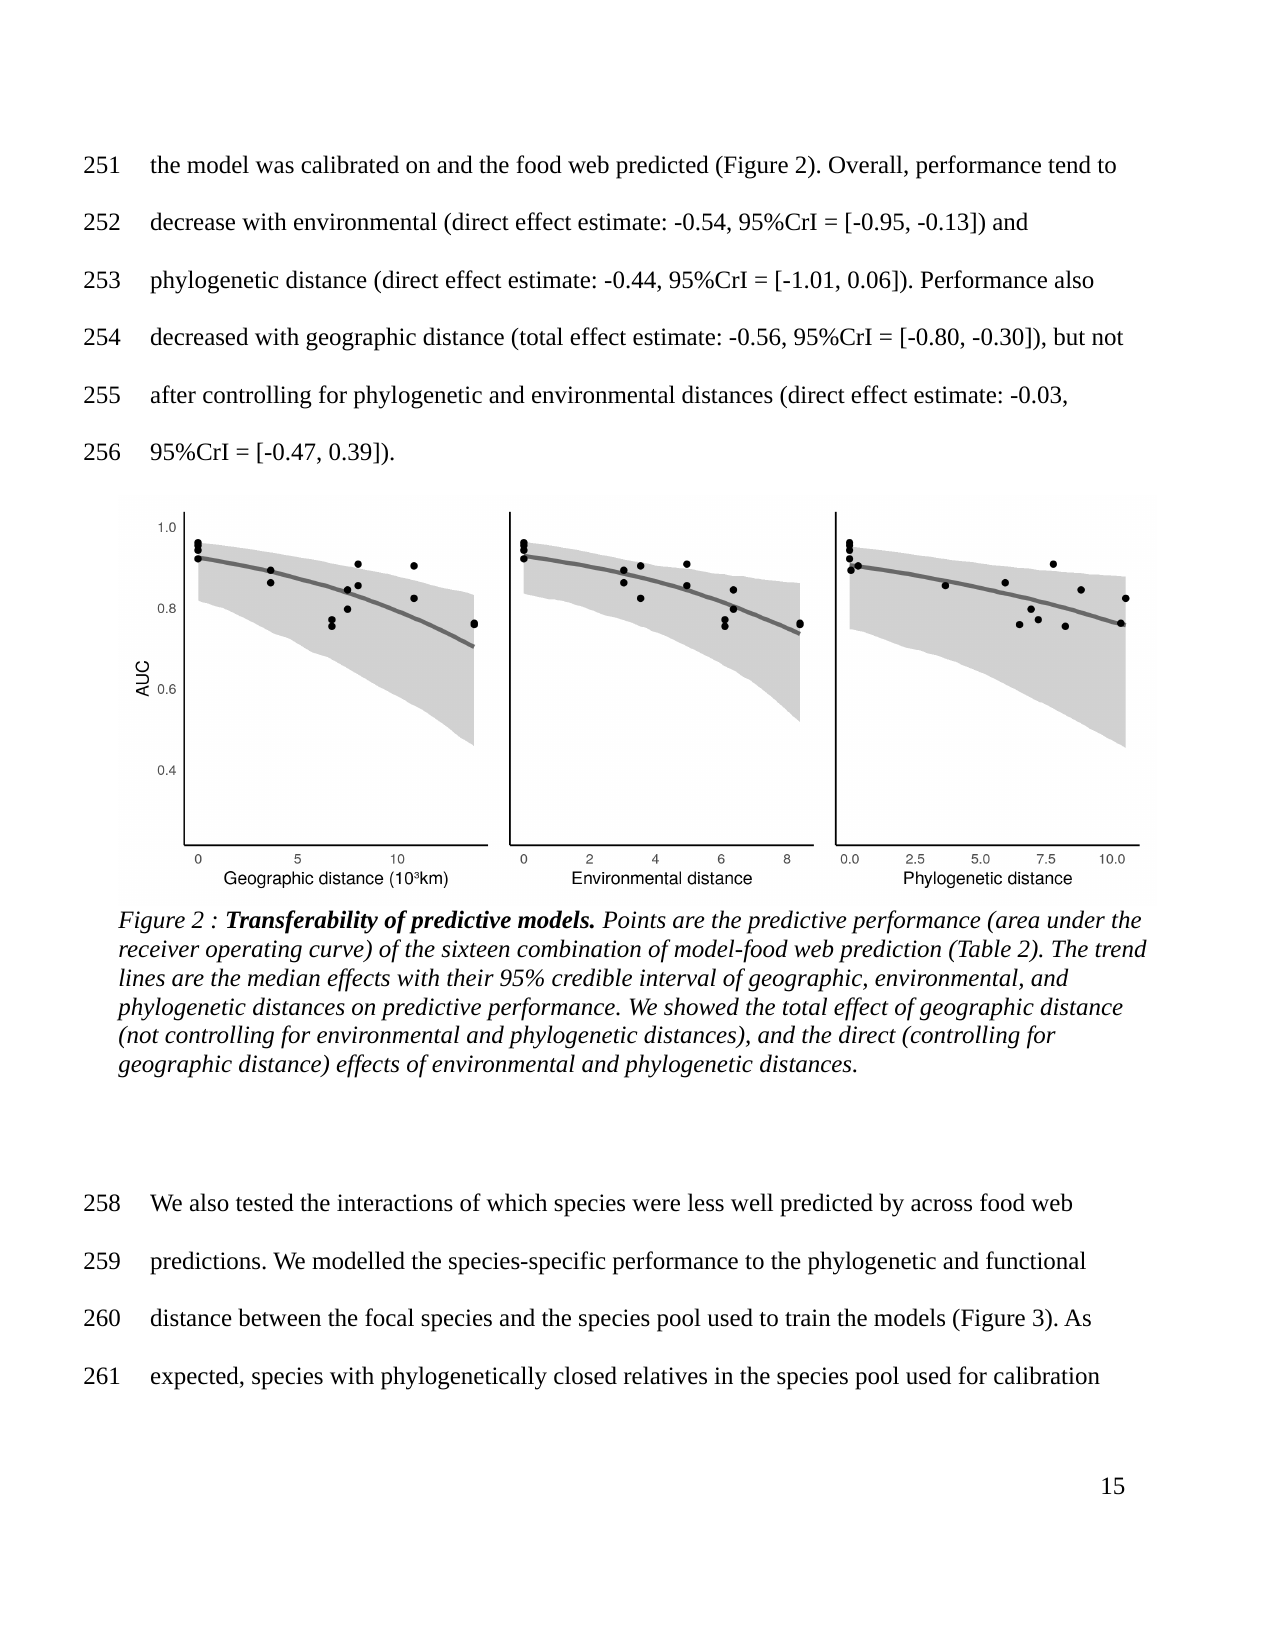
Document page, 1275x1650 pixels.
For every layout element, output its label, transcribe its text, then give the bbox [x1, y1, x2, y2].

text We also tested the interactions of which species were less well predicted by across food web predictions. We modelled the species-specific performance to the phylogenetic and functional distance between the focal species and the species pool used to train the models (Figure 3). As expected, species with phylogenetically closed relatives in the species pool used for calibration [150, 1188, 1125, 1389]
picture [118, 495, 1157, 906]
text the model was calibrated on and the food web predicted (Figure 2). Overall, performance tend to decrease with environmental (direct effect estimate: -0.54, 95%CrI = [-0.95, -0.13]) and phylogenetic distance (direct effect estimate: -0.44, 95%CrI = [-1.01, 0.06]). Performance also decreased with geographic distance (total effect estimate: -0.56, 95%CrI = [-0.80, -0.30]), but not after controlling for phylogenetic and environmental distances (direct effect estimate: -0.03, 95%CrI = [-0.47, 0.39]). [150, 150, 1125, 466]
text Figure 2 : Transferability of predictive models. Points are the predictive performance (area under the receiver operating curve) of the sixteen combination of model-food web prediction (Table 2). The trend lines are the median effects with their 95% credible interval of geographic, environmental, and phylogenetic distances on predictive performance. We showed the total effect of geographic distance (not controlling for environmental and phylogenetic distances), and the direct (controlling for geographic distance) effects of environmental and phylogenetic distances. [118, 906, 1157, 1078]
